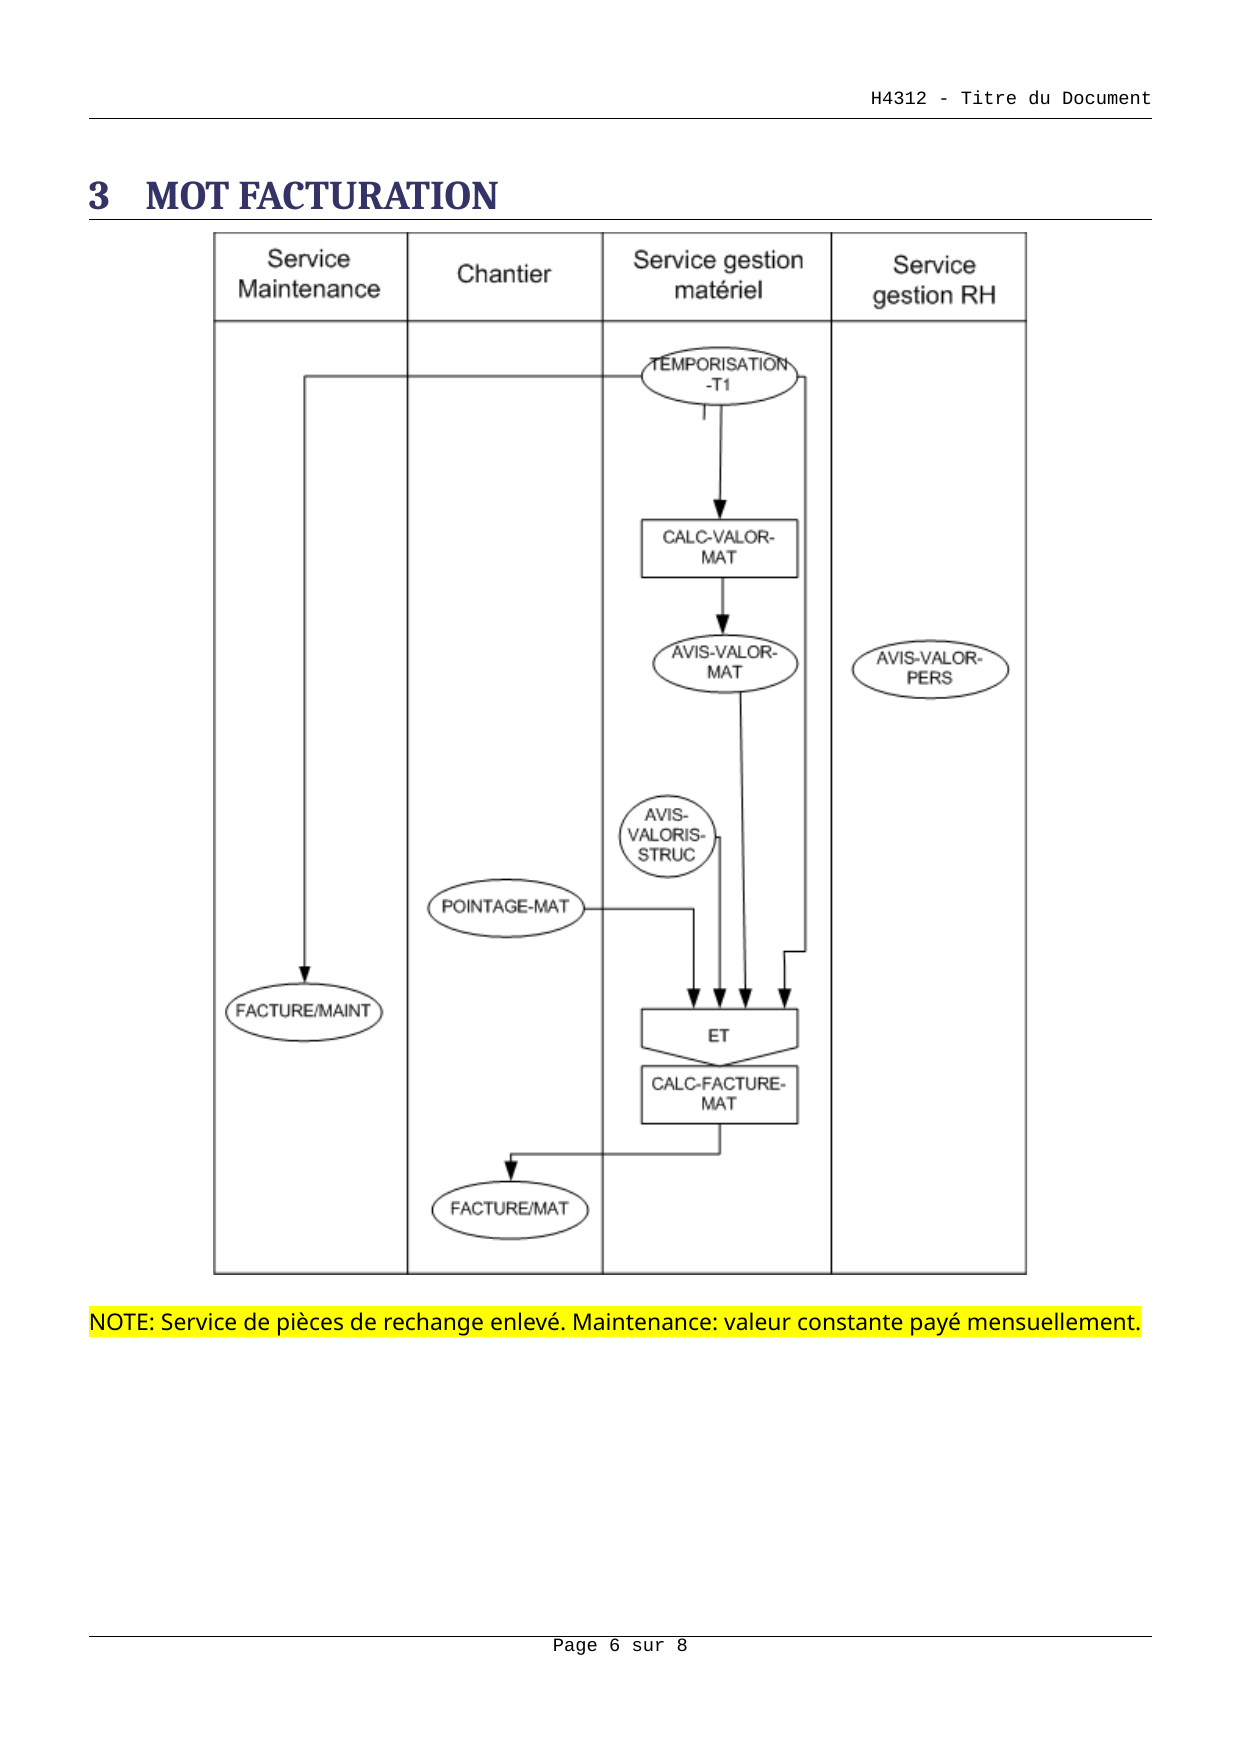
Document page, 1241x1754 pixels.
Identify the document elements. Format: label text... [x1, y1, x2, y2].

subtitle MOT Facturation [88, 172, 1152, 219]
picture [213, 232, 1028, 1275]
text NOTE: Service de pièces de rechange enlevé. Maintenance: valeur constante payé mensuellement. [88, 1306, 1152, 1337]
